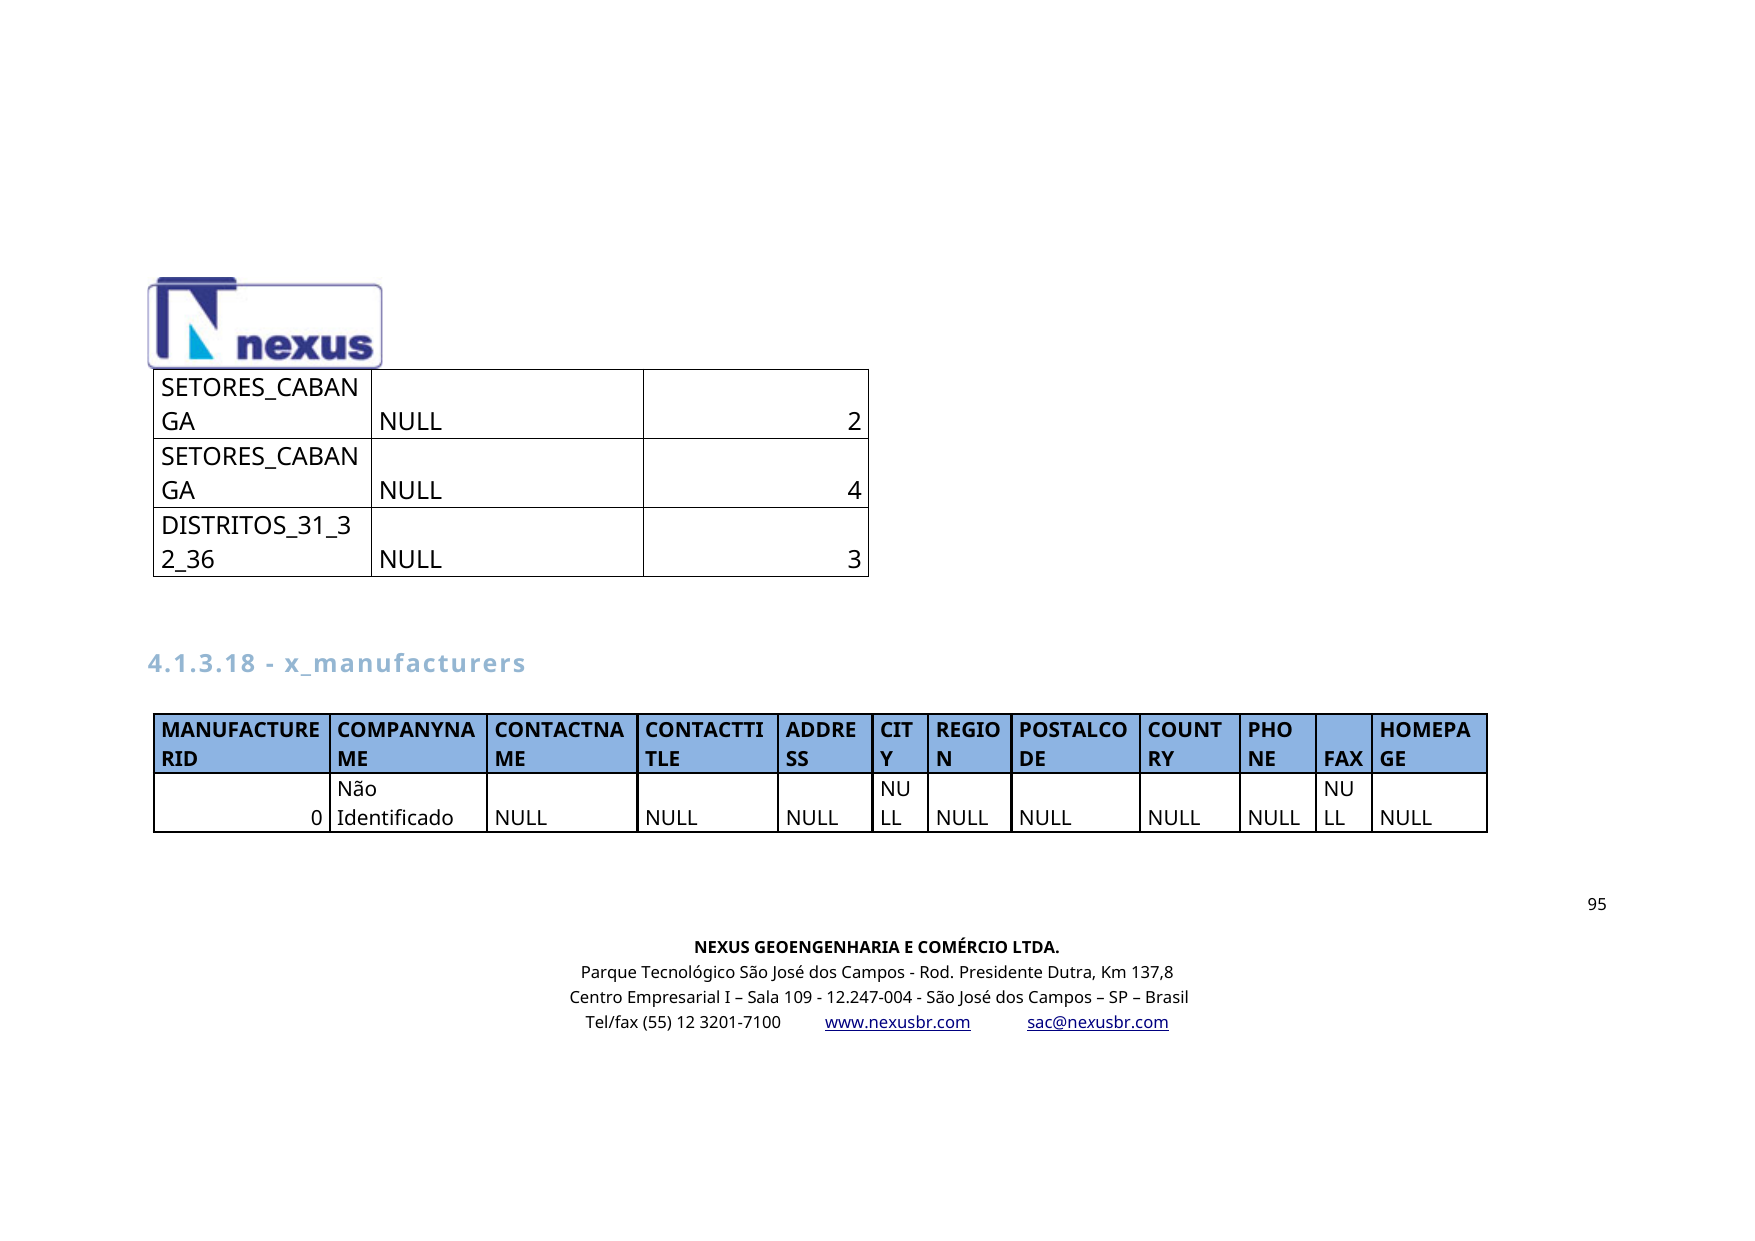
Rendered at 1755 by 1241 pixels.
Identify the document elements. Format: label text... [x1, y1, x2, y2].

table_header ADDRESS [779, 715, 871, 772]
table_cell NULL [372, 370, 643, 438]
table_cell NULL [639, 774, 777, 831]
table_header POSTALCODE [1013, 715, 1139, 772]
table_cell NULL [372, 439, 643, 507]
table_header CONTACTNAME [488, 715, 636, 772]
table_cell NULL [1373, 774, 1486, 831]
table_cell 3 [644, 508, 868, 576]
table_cell 4 [644, 439, 868, 507]
table_cell Não Identificado [331, 774, 486, 831]
table_cell NULL [1141, 774, 1239, 831]
table_cell NULL [929, 774, 1010, 831]
table_cell NULL [372, 508, 643, 576]
table_cell NULL [1013, 774, 1139, 831]
table_header REGION [929, 715, 1010, 772]
table_cell SETORES_CABANGA [154, 439, 371, 507]
table_header COMPANYNAME [331, 715, 486, 772]
table_cell NULL [1317, 774, 1371, 831]
table_header FAX [1317, 715, 1371, 772]
table_header COUNTRY [1141, 715, 1239, 772]
table_header MANUFACTURERID [155, 715, 329, 772]
table_cell NULL [488, 774, 636, 831]
table_cell 2 [644, 370, 868, 438]
text 4.1.3.18 - x_manufacturers [148, 645, 1606, 679]
table_cell SETORES_CABANGA [154, 370, 371, 438]
table_cell NULL [1241, 774, 1315, 831]
table_cell NULL [779, 774, 871, 831]
table_header CITY [874, 715, 927, 772]
table_cell 0 [155, 774, 329, 831]
table_header HOMEPAGE [1373, 715, 1486, 772]
table_header CONTACTTITLE [639, 715, 777, 772]
table_cell DISTRITOS_31_32_36 [154, 508, 371, 576]
table_header PHONE [1241, 715, 1315, 772]
table_cell NULL [874, 774, 927, 831]
